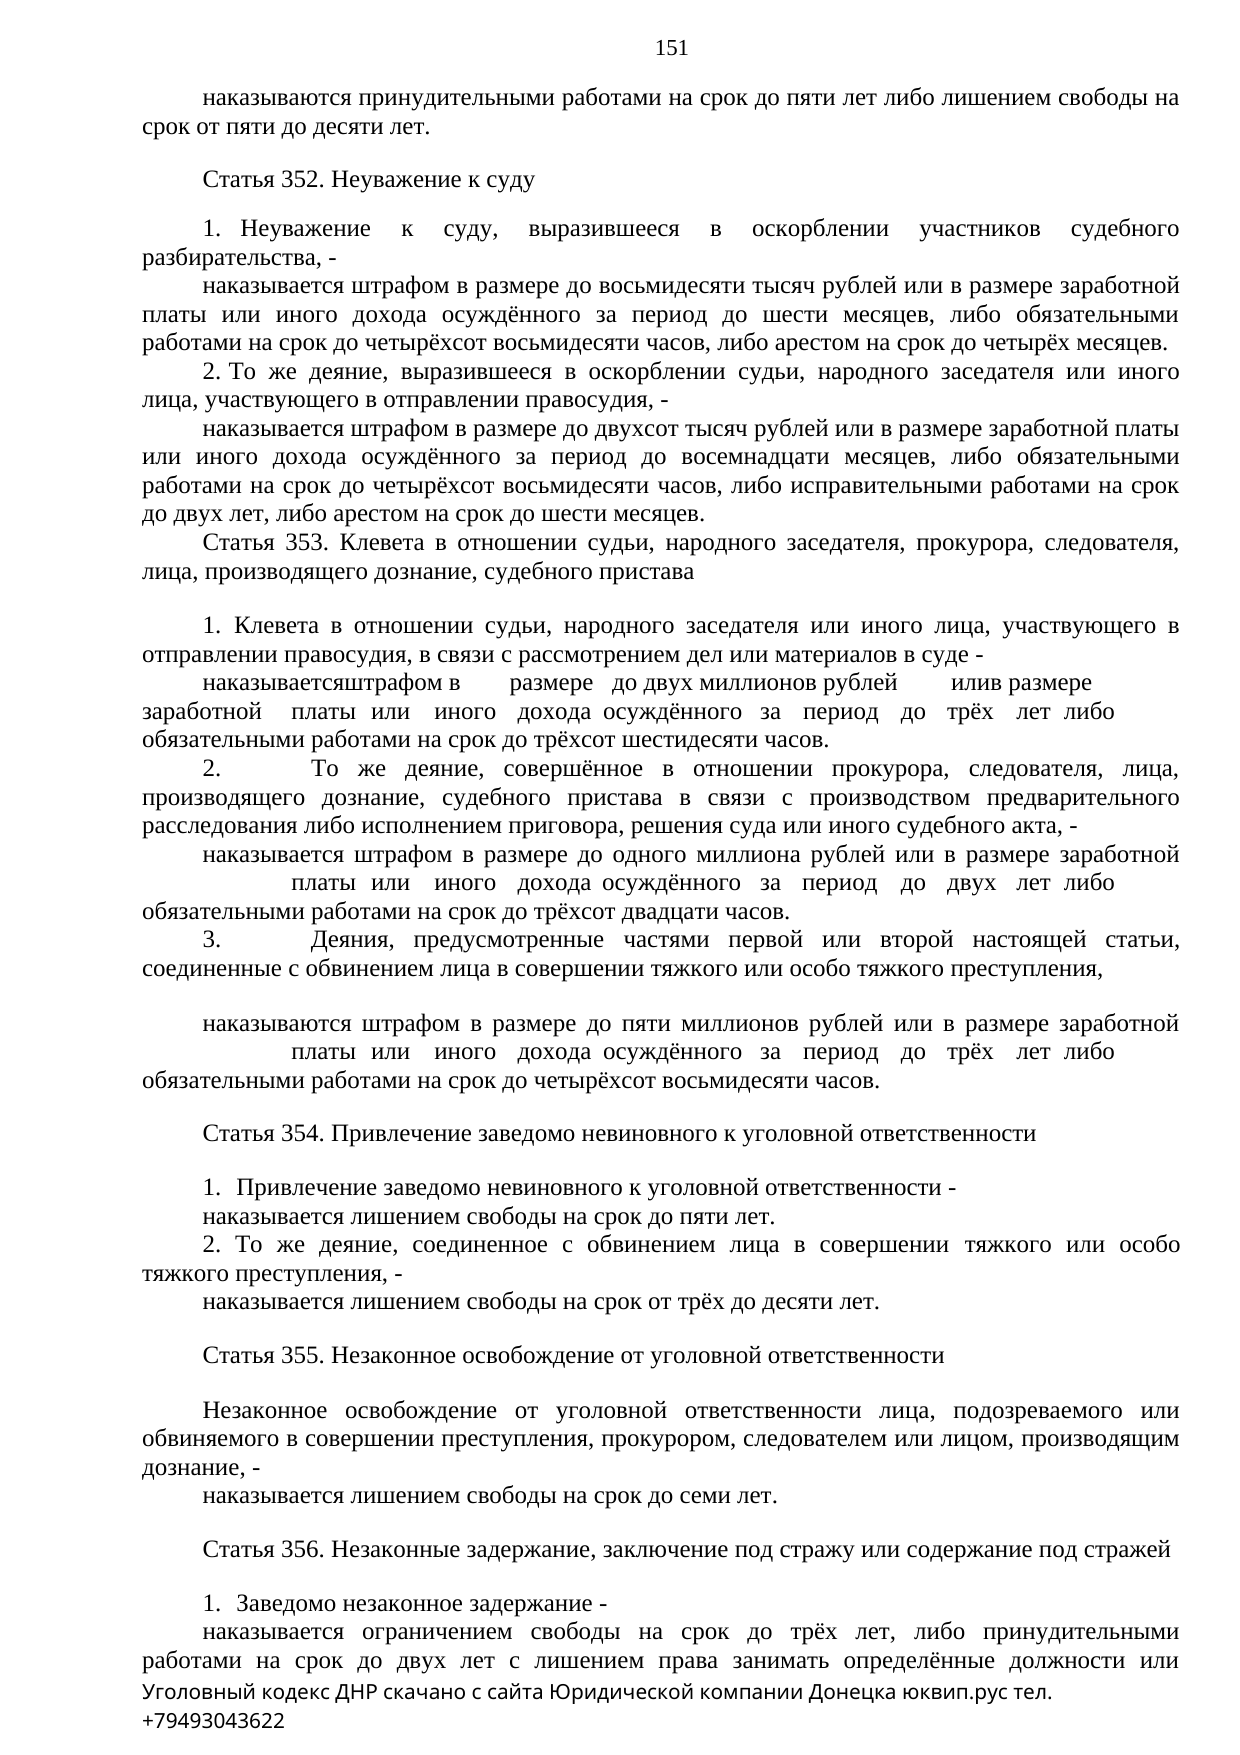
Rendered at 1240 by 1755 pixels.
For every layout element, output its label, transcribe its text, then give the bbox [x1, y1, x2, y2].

text наказывается штрафом в размере до двух миллионов рублей или в размере [142, 668, 1181, 696]
text обязательными работами на срок до четырёхсот восьмидесяти часов. [142, 1065, 1181, 1094]
text Статья 353. Клевета в отношении судьи, народного заседателя, прокурора, следователя, лица, производящего дознание, судебного пристава [142, 527, 1181, 585]
text наказывается штрафом в размере до восьмидесяти тысяч рублей или в размере заработной платы или иного дохода осуждённого за период до шести месяцев, либо обязательными работами на срок до четырёхсот восьмидесяти часов, либо арестом на срок до четырёх месяцев. [142, 271, 1181, 356]
text обязательными работами на срок до трёхсот двадцати часов. [142, 896, 1181, 925]
text Статья 355. Незаконное освобождение от уголовной ответственности [142, 1343, 1181, 1368]
list Неуважение к суду, выразившееся в оскорблении участников судебного разбирательства, - [142, 213, 1181, 271]
text заработной платы или иного дохода осуждённого за период до трёх лет либо [142, 696, 1181, 725]
list То же деяние, совершённое в отношении прокурора, следователя, лица, производящего дознание, судебного пристава в связи с производством предварительного расследования либо исполнением приговора, решения суда или иного судебного акта, - [142, 753, 1181, 839]
list Привлечение заведомо невиновного к уголовной ответственности - [142, 1173, 1181, 1201]
list То же деяние, выразившееся в оскорблении судьи, народного заседателя или иного лица, участвующего в отправлении правосудия, - [142, 356, 1181, 413]
text Незаконное освобождение от уголовной ответственности лица, подозреваемого или обвиняемого в совершении преступления, прокурором, следователем или лицом, производящим дознание, - [142, 1395, 1181, 1481]
text наказывается штрафом в размере до одного миллиона рублей или в размере заработной платы или иного дохода осуждённого за период до двух лет либо [142, 839, 1181, 896]
text наказывается лишением свободы на срок до семи лет. [142, 1481, 1181, 1509]
text Статья 352. Неуважение к суду [142, 168, 1181, 193]
text наказывается ограничением свободы на срок до трёх лет, либо принудительными работами на срок до двух лет с лишением права занимать определённые должности или [142, 1617, 1181, 1674]
list То же деяние, соединенное с обвинением лица в совершении тяжкого или особо тяжкого преступления, - [142, 1230, 1181, 1287]
text наказываются штрафом в размере до пяти миллионов рублей или в размере заработной платы или иного дохода осуждённого за период до трёх лет либо [142, 1008, 1181, 1065]
list Заведомо незаконное задержание - [142, 1588, 1181, 1617]
text наказываются принудительными работами на срок до пяти лет либо лишением свободы на срок от пяти до десяти лет. [142, 83, 1181, 140]
text наказывается лишением свободы на срок от трёх до десяти лет. [142, 1287, 1181, 1315]
text Статья 354. Привлечение заведомо невиновного к уголовной ответственности [142, 1122, 1181, 1147]
list Деяния, предусмотренные частями первой или второй настоящей статьи, соединенные с обвинением лица в совершении тяжкого или особо тяжкого преступления, [142, 925, 1181, 983]
text наказывается штрафом в размере до двухсот тысяч рублей или в размере заработной платы или иного дохода осуждённого за период до восемнадцати месяцев, либо обязательными работами на срок до четырёхсот восьмидесяти часов, либо исправительными работами на срок до двух лет, либо арестом на срок до шести месяцев. [142, 413, 1181, 527]
text Статья 356. Незаконные задержание, заключение под стражу или содержание под стражей [142, 1534, 1181, 1563]
text наказывается лишением свободы на срок до пяти лет. [142, 1201, 1181, 1230]
list Клевета в отношении судьи, народного заседателя или иного лица, участвующего в отправлении правосудия, в связи с рассмотрением дел или материалов в суде - [142, 611, 1181, 668]
text обязательными работами на срок до трёхсот шестидесяти часов. [142, 725, 1181, 753]
